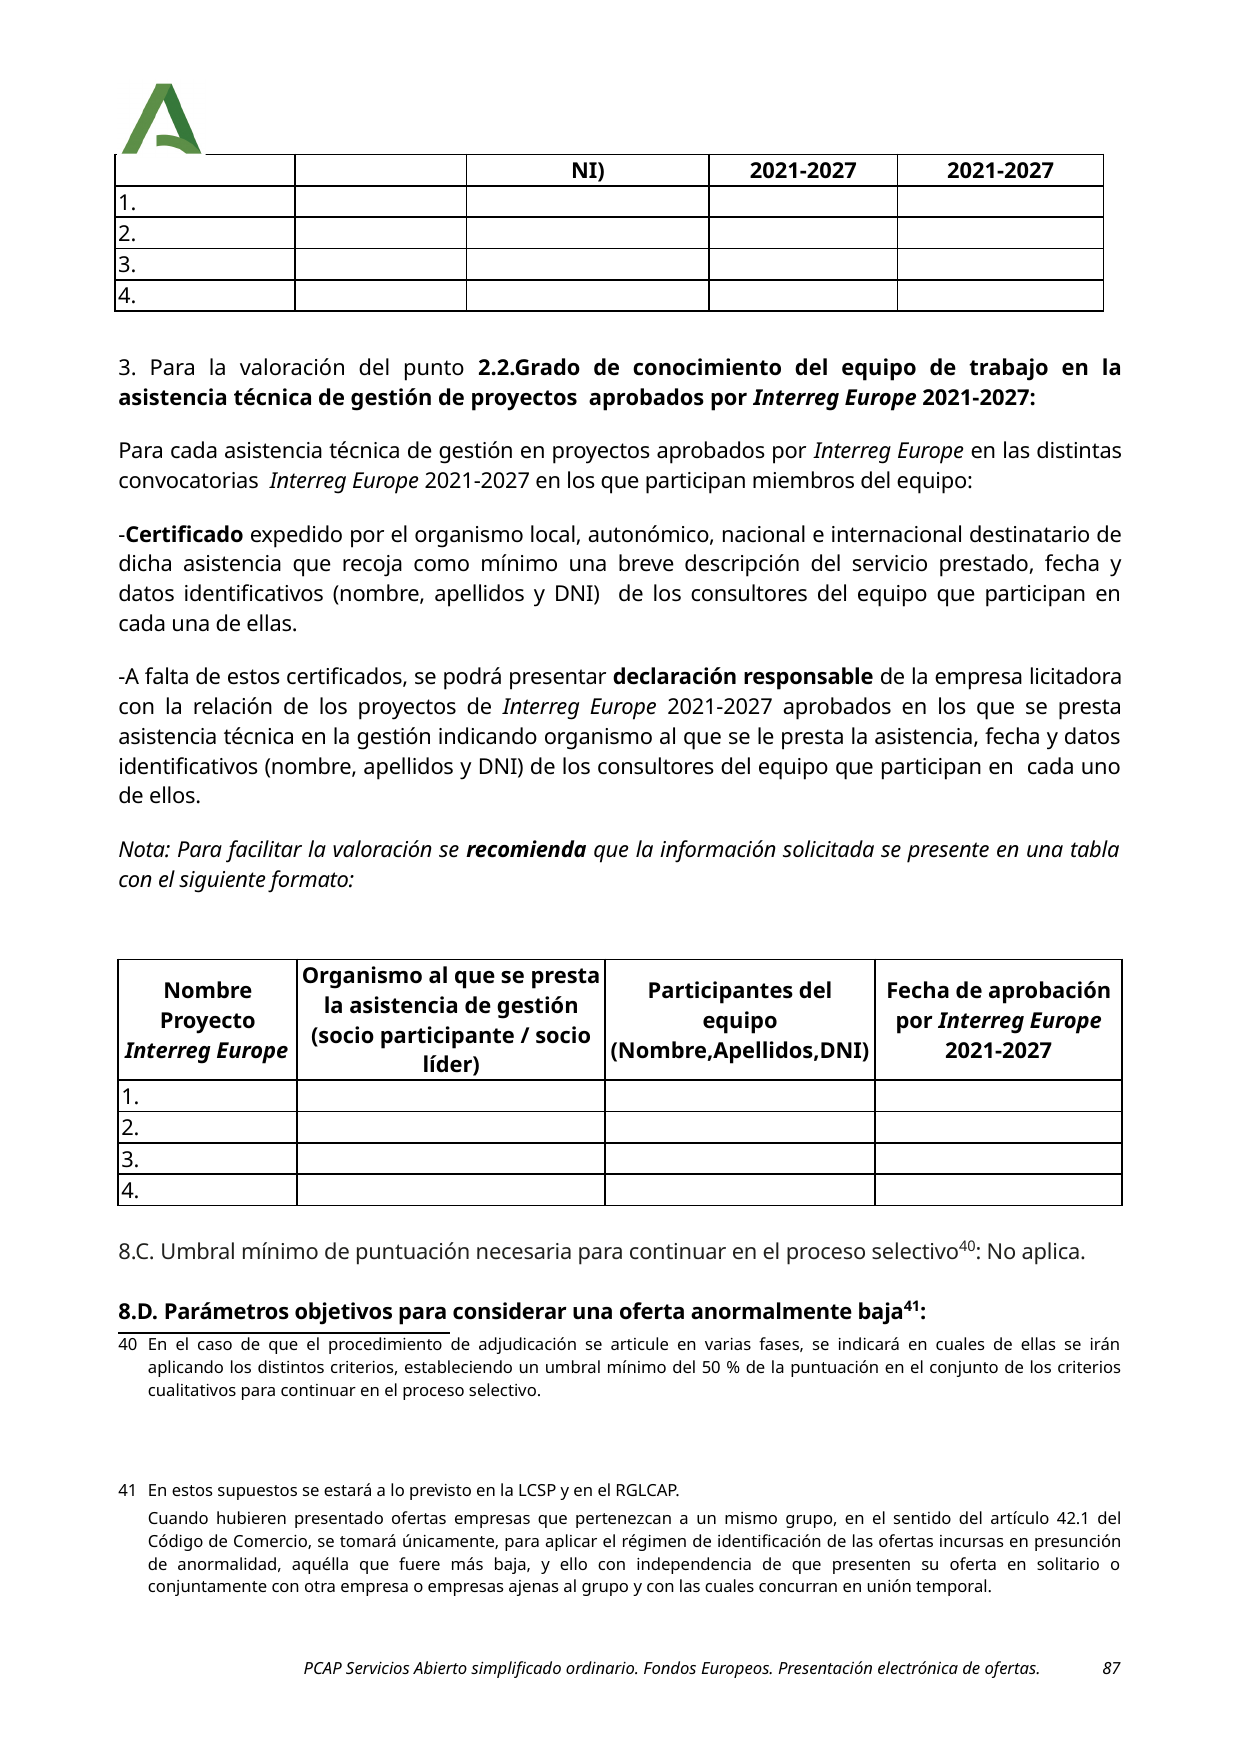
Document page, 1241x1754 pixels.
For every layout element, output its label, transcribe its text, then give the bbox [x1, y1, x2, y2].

text -Certificado expedido por el organismo local, autonómico, nacional e internacional destinatario de dicha asistencia que recoja como mínimo una breve descripción del servicio prestado, fecha y datos identificativos (nombre, apellidos y DNI) de los consultores del equipo que participan en cada una de ellas. [118, 519, 1122, 638]
text En estos supuestos se estará a lo previsto en la LCSP y en el RGLCAP. [118, 1478, 1122, 1501]
table_cell [606, 1144, 874, 1173]
table_cell [296, 187, 466, 216]
table_cell [296, 281, 466, 310]
table_cell [898, 281, 1103, 310]
table_cell [606, 1175, 874, 1205]
table_cell [898, 218, 1103, 248]
picture [117, 79, 206, 158]
table_cell [467, 249, 708, 279]
text En el caso de que el procedimiento de adjudicación se articule en varias fases, se indicará en cuales de ellas se irán aplicando los distintos criterios, estableciendo un umbral mínimo del 50 % de la puntuación en el conjunto de los criterios cualitativos para continuar en el proceso selectivo. [118, 1333, 1122, 1401]
table_cell [467, 281, 708, 310]
table_cell [710, 187, 897, 216]
table_cell 2. [116, 218, 294, 248]
table_header Participantes del equipo (Nombre,Apellidos,DNI) [606, 960, 874, 1079]
table_cell [298, 1081, 604, 1111]
table_cell 4. [116, 281, 294, 310]
table_cell [710, 218, 897, 248]
text 8.C. Umbral mínimo de puntuación necesaria para continuar en el proceso selectivo: No aplica. [118, 1236, 1122, 1266]
text Para cada asistencia técnica de gestión en proyectos aprobados por Interreg Europe en las distintas convocatorias Interreg Europe 2021-2027 en los que participan miembros del equipo: [118, 436, 1122, 495]
table_header 2021-2027 [710, 155, 897, 185]
table_cell 4. [119, 1175, 296, 1205]
table_cell [876, 1112, 1121, 1142]
text Cuando hubieren presentado ofertas empresas que pertenezcan a un mismo grupo, en el sentido del artículo 42.1 del Código de Comercio, se tomará únicamente, para aplicar el régimen de identificación de las ofertas incursas en presunción de anormalidad, aquélla que fuere más baja, y ello con independencia de que presenten su oferta en solitario o conjuntamente con otra empresa o empresas ajenas al grupo y con las cuales concurran en unión temporal. [118, 1507, 1122, 1598]
table_cell [298, 1112, 604, 1142]
table_header Fecha de aprobación por Interreg Europe 2021-2027 [876, 960, 1121, 1079]
text 8.D. Parámetros objetivos para considerar una oferta anormalmente baja: [118, 1296, 1122, 1325]
table_header [296, 155, 466, 185]
table_cell [710, 281, 897, 310]
table_header [116, 155, 294, 185]
table_cell [606, 1081, 874, 1111]
table_cell 1. [116, 187, 294, 216]
table_cell [876, 1144, 1121, 1173]
table_cell 3. [116, 249, 294, 279]
table_cell 2. [119, 1112, 296, 1142]
table_cell [467, 218, 708, 248]
table_cell [296, 218, 466, 248]
table_cell 3. [119, 1144, 296, 1173]
text 3. Para la valoración del punto 2.2.Grado de conocimiento del equipo de trabajo en la asistencia técnica de gestión de proyectos aprobados por Interreg Europe 2021-2027: [118, 352, 1122, 412]
table_header NI) [467, 155, 708, 185]
table_header Nombre Proyecto Interreg Europe [119, 960, 296, 1079]
table_cell [298, 1175, 604, 1205]
text Nota: Para facilitar la valoración se recomienda que la información solicitada se presente en una tabla con el siguiente formato: [118, 834, 1122, 893]
table_cell [876, 1081, 1121, 1111]
table_cell [467, 187, 708, 216]
table_header 2021-2027 [898, 155, 1103, 185]
text -A falta de estos certificados, se podrá presentar declaración responsable de la empresa licitadora con la relación de los proyectos de Interreg Europe 2021-2027 aprobados en los que se presta asistencia técnica en la gestión indicando organismo al que se le presta la asistencia, fecha y datos identificativos (nombre, apellidos y DNI) de los consultores del equipo que participan en cada uno de ellos. [118, 661, 1122, 810]
table_cell [298, 1144, 604, 1173]
table_cell [296, 249, 466, 279]
table_header Organismo al que se presta la asistencia de gestión (socio participante / socio líder) [298, 960, 604, 1079]
table_cell [876, 1175, 1121, 1205]
table_cell 1. [119, 1081, 296, 1111]
table_cell [606, 1112, 874, 1142]
table_cell [898, 249, 1103, 279]
table_cell [898, 187, 1103, 216]
table_cell [710, 249, 897, 279]
